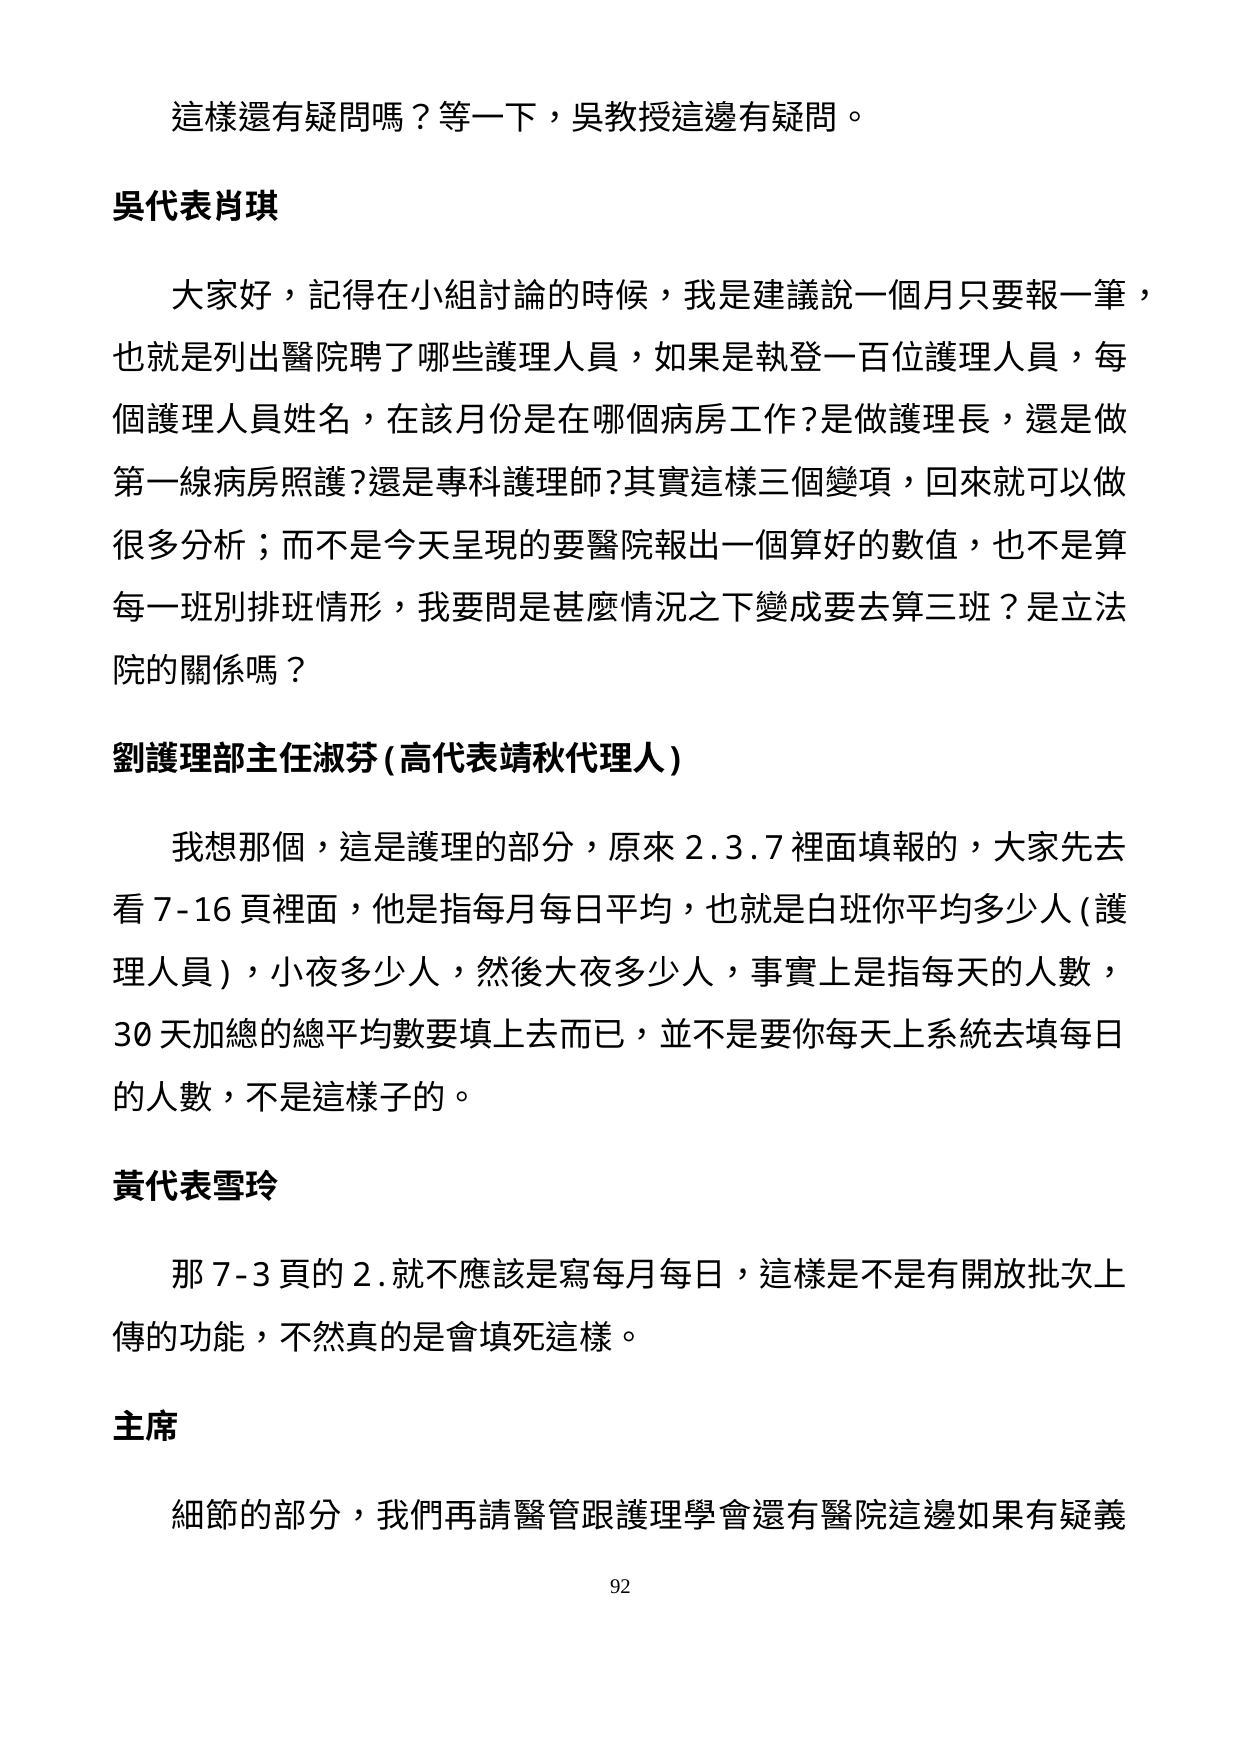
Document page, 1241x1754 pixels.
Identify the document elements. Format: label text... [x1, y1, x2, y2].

text 我想那個，這是護理的部分，原來2.3.7裡面填報的，大家先去看7-16頁裡面，他是指每月每日平均，也就是白班你平均多少人(護理人員)，小夜多少人，然後大夜多少人，事實上是指每天的人數， 30天加總的總平均數要填上去而已，並不是要你每天上系統去填每日的人數，不是這樣子的。 [112, 803, 1128, 1116]
text 細節的部分，我們再請醫管跟護理學會還有醫院這邊如果有疑義 [112, 1471, 1128, 1533]
text 這樣還有疑問嗎？等一下，吳教授這邊有疑問。 [112, 73, 1128, 136]
text 黃代表雪玲 [112, 1142, 1128, 1204]
text 吳代表肖琪 [112, 162, 1128, 224]
text 劉護理部主任淑芬(高代表靖秋代理人) [112, 714, 1128, 777]
text 主席 [112, 1382, 1128, 1444]
text 大家好，記得在小組討論的時候，我是建議說一個月只要報一筆，也就是列出醫院聘了哪些護理人員，如果是執登一百位護理人員，每個護理人員姓名，在該月份是在哪個病房工作?是做護理長，還是做第一線病房照護?還是專科護理師?其實這樣三個變項，回來就可以做很多分析；而不是今天呈現的要醫院報出一個算好的數值，也不是算每一班別排班情形，我要問是甚麼情況之下變成要去算三班？是立法院的關係嗎？ [112, 251, 1128, 688]
text 那7-3頁的2.就不應該是寫每月每日，這樣是不是有開放批次上傳的功能，不然真的是會填死這樣。 [112, 1231, 1128, 1356]
